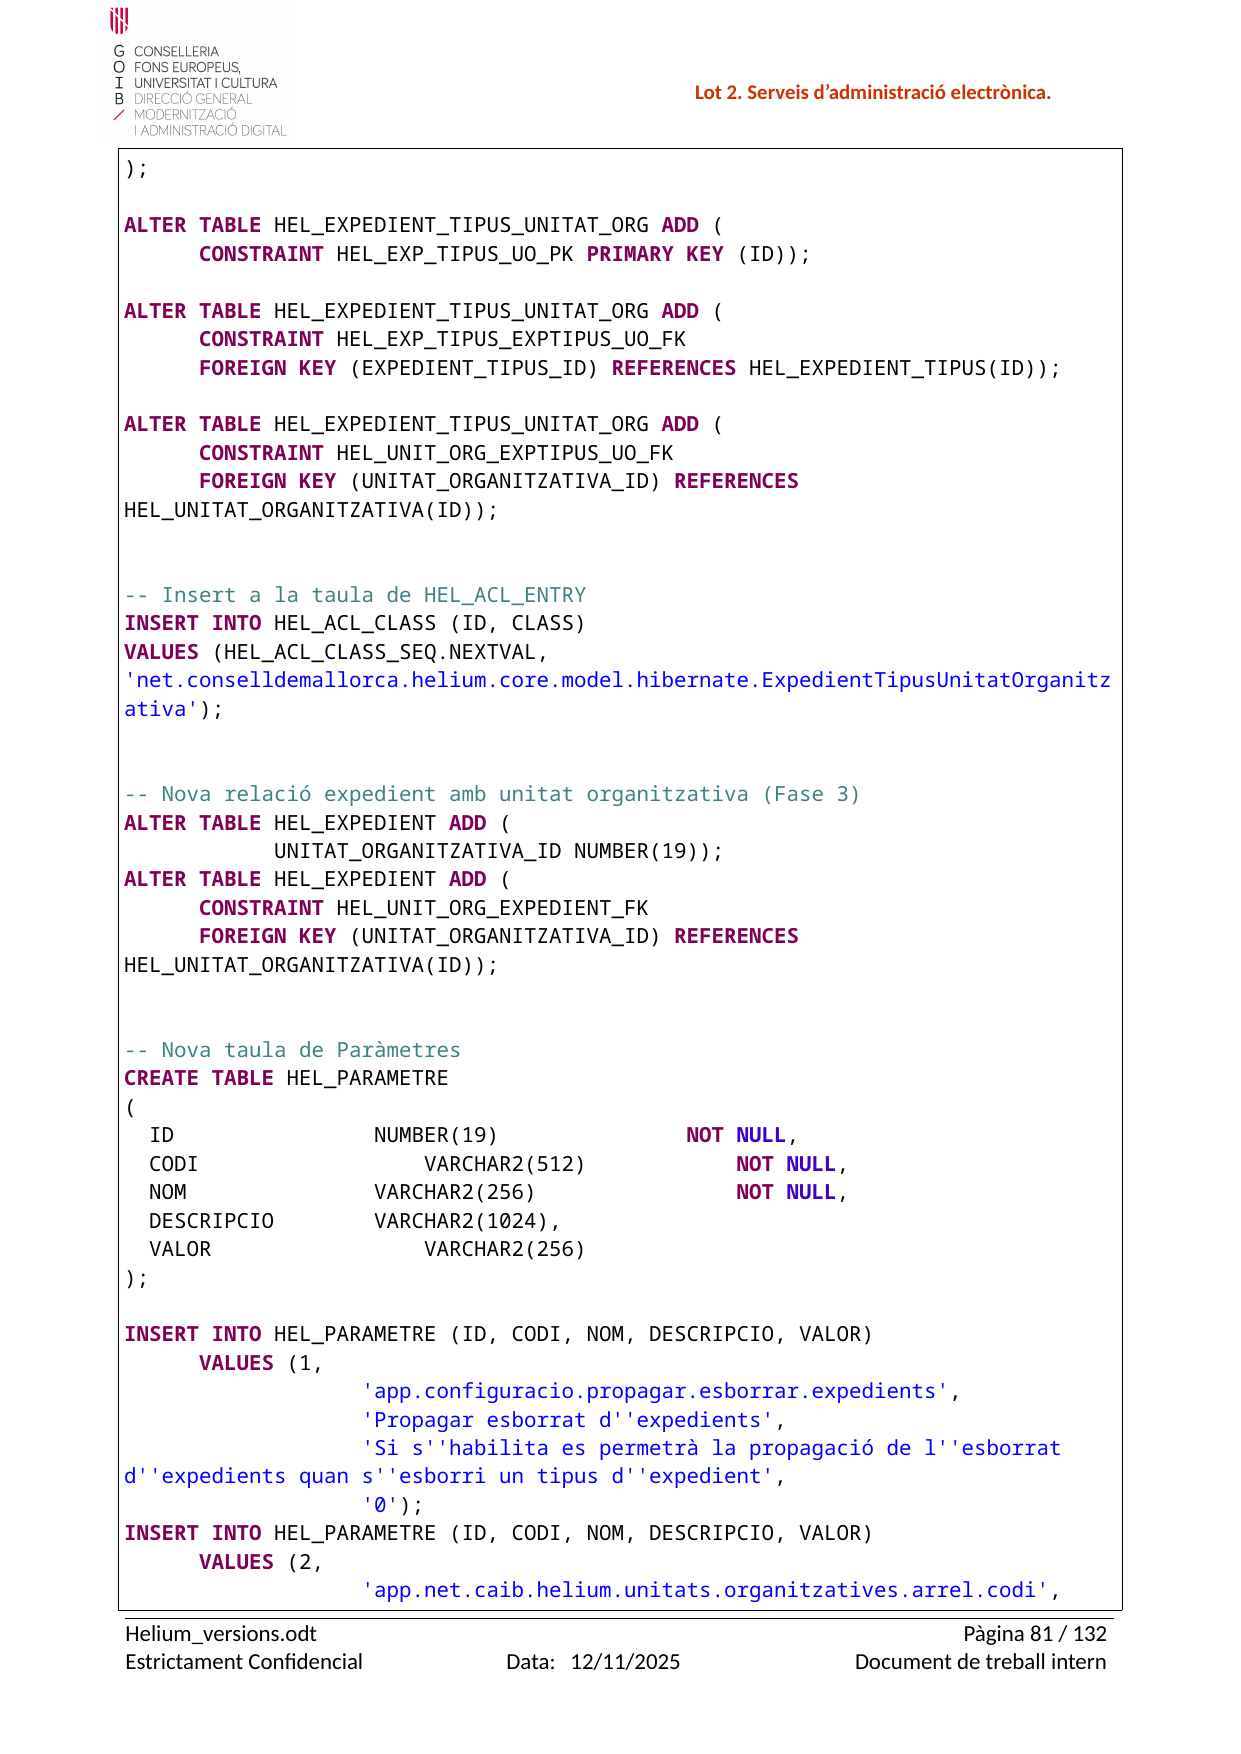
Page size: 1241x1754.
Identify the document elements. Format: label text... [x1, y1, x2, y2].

table_header ); ALTER TABLE HEL_EXPEDIENT_TIPUS_UNITAT_ORG ADD ( CONSTRAINT HEL_EXP_TIPUS_UO_PK PRIMARY KEY (ID)); ALTER TABLE HEL_EXPEDIENT_TIPUS_UNITAT_ORG ADD ( CONSTRAINT HEL_EXP_TIPUS_EXPTIPUS_UO_FK FOREIGN KEY (EXPEDIENT_TIPUS_ID) REFERENCES HEL_EXPEDIENT_TIPUS(ID)); ALTER TABLE HEL_EXPEDIENT_TIPUS_UNITAT_ORG ADD ( CONSTRAINT HEL_UNIT_ORG_EXPTIPUS_UO_FK FOREIGN KEY (UNITAT_ORGANITZATIVA_ID) REFERENCES HEL_UNITAT_ORGANITZATIVA(ID)); -- Insert a la taula de HEL_ACL_ENTRY INSERT INTO HEL_ACL_CLASS (ID, CLASS) VALUES (HEL_ACL_CLASS_SEQ.NEXTVAL, 'net.conselldemallorca.helium.core.model.hibernate.ExpedientTipusUnitatOrganitzativa'); -- Nova relació expedient amb unitat organitzativa (Fase 3) ALTER TABLE HEL_EXPEDIENT ADD ( UNITAT_ORGANITZATIVA_ID NUMBER(19)); ALTER TABLE HEL_EXPEDIENT ADD ( CONSTRAINT HEL_UNIT_ORG_EXPEDIENT_FK FOREIGN KEY (UNITAT_ORGANITZATIVA_ID) REFERENCES HEL_UNITAT_ORGANITZATIVA(ID)); -- Nova taula de Paràmetres CREATE TABLE HEL_PARAMETRE ( ID NUMBER(19) NOT NULL, CODI VARCHAR2(512) NOT NULL, NOM VARCHAR2(256) NOT NULL, DESCRIPCIO VARCHAR2(1024), VALOR VARCHAR2(256) ); INSERT INTO HEL_PARAMETRE (ID, CODI, NOM, DESCRIPCIO, VALOR) VALUES (1, 'app.configuracio.propagar.esborrar.expedients', 'Propagar esborrat d''expedients', 'Si s''habilita es permetrà la propagació de l''esborrat d''expedients quan s''esborri un tipus d''expedient', '0'); INSERT INTO HEL_PARAMETRE (ID, CODI, NOM, DESCRIPCIO, VALOR) VALUES (2, 'app.net.caib.helium.unitats.organitzatives.arrel.codi', [119, 149, 1122, 1609]
picture [100, 0, 297, 144]
